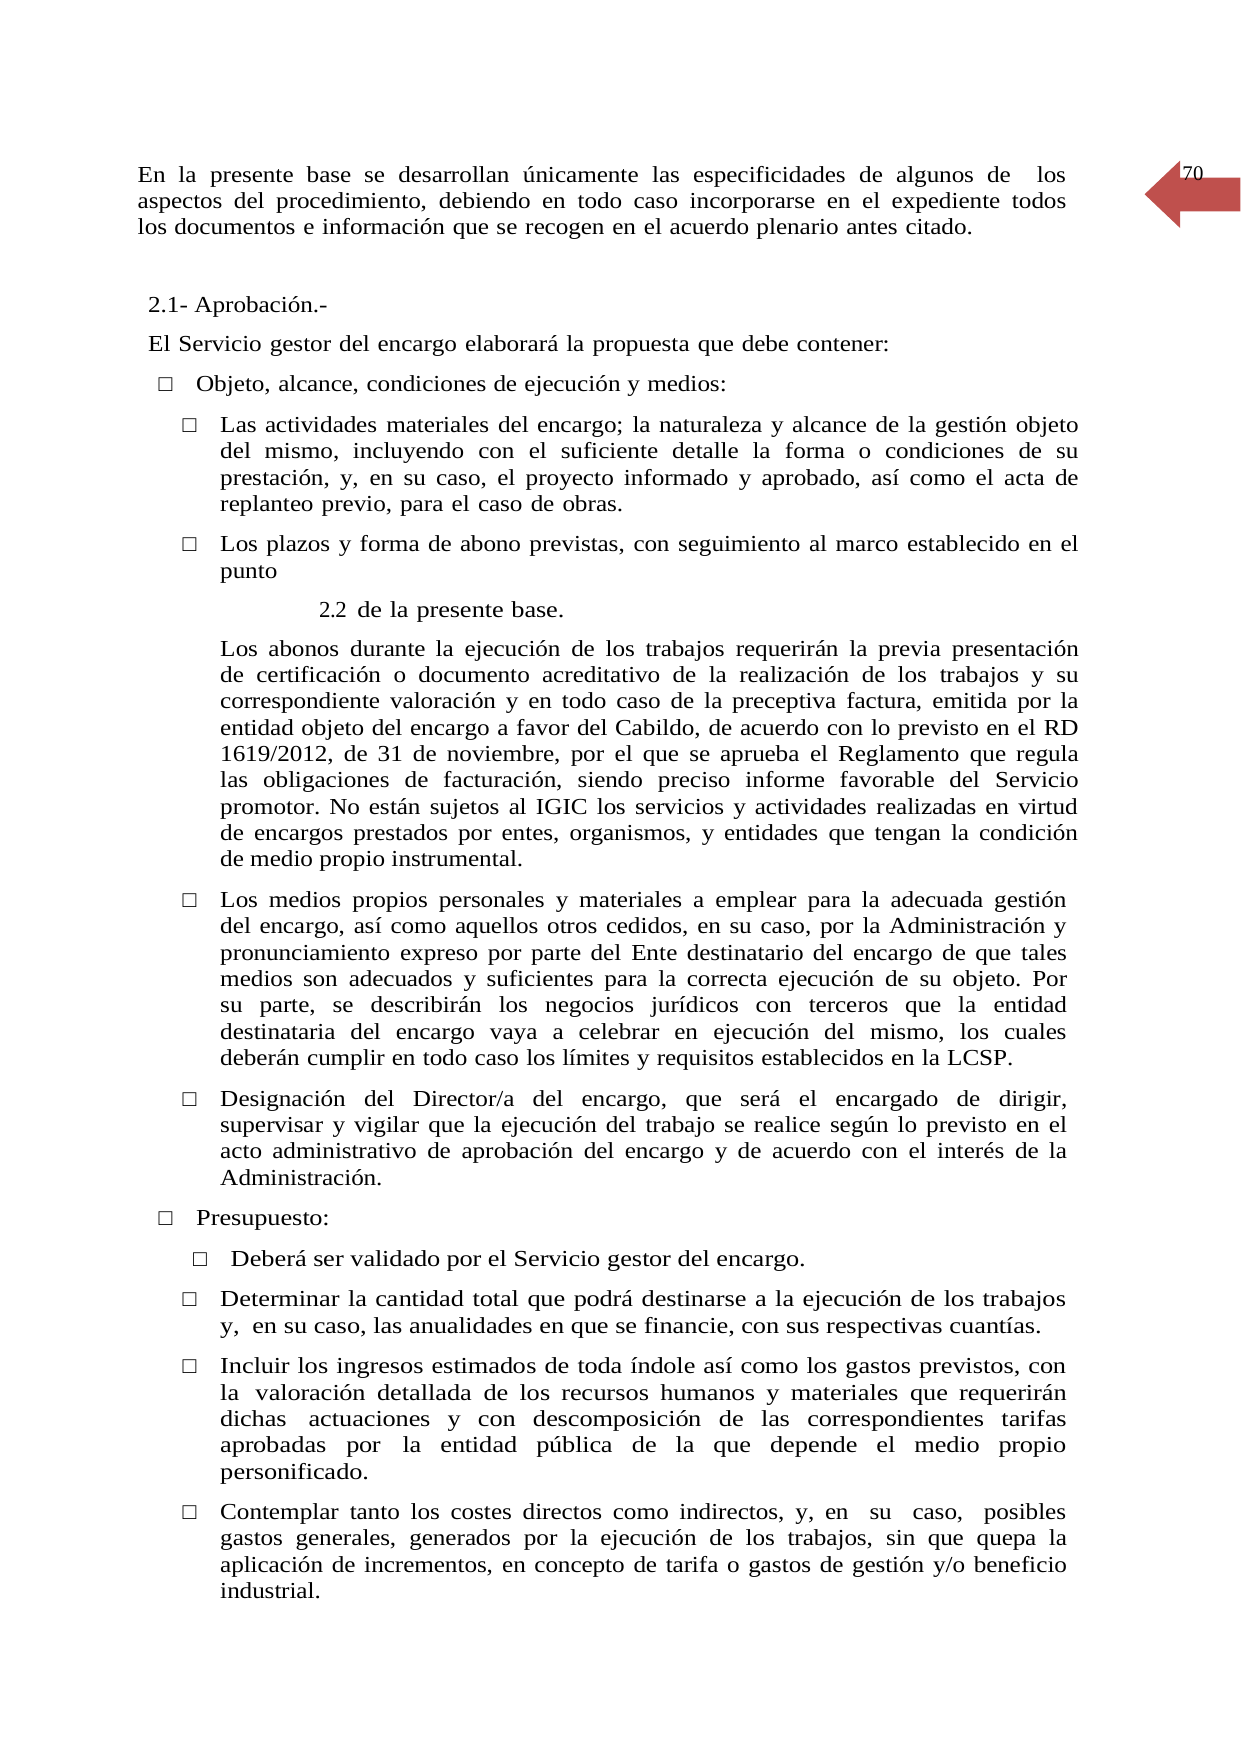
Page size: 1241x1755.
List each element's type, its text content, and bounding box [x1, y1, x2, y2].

list Objeto, alcance, condiciones de ejecución y medios: [158, 370, 1220, 397]
list Los medios propios personales y materiales a emplear para la adecuada gestión del encargo, así como aquellos otros cedidos, en su caso, por la Administración y pronunciamiento expreso por parte del Ente destinatario del encargo de que tales medios son adecuados y suficientes para la correcta ejecución de su objeto. Por su parte, se describirán los negocios jurídicos con terceros que la entidad destinataria del encargo vaya a celebrar en ejecución del mismo, los cuales deberán cumplir en todo caso los límites y requisitos establecidos en la LCSP. [182, 886, 1067, 1070]
list Contemplar tanto los costes directos como indirectos, y, en su caso, posibles gastos generales, generados por la ejecución de los trabajos, sin que quepa la aplicación de incrementos, en concepto de tarifa o gastos de gestión y/o beneficio industrial. [182, 1498, 1067, 1603]
list de la presente base. [319, 596, 1220, 622]
text En la presente base se desarrollan únicamente las especificidades de algunos de los aspectos del procedimiento, debiendo en todo caso incorporarse en el expediente todos los documentos e información que se recogen en el acuerdo plenario antes citado. [137, 161, 1067, 240]
text El Servicio gestor del encargo elaborará la propuesta que debe contener: [148, 330, 1220, 356]
list Designación del Director/a del encargo, que será el encargado de dirigir, supervisar y vigilar que la ejecución del trabajo se realice según lo previsto en el acto administrativo de aprobación del encargo y de acuerdo con el interés de la Administración. [182, 1084, 1067, 1190]
list Determinar la cantidad total que podrá destinarse a la ejecución de los trabajos y, en su caso, las anualidades en que se financie, con sus respectivas cuantías. [182, 1285, 1066, 1338]
list Los plazos y forma de abono previstas, con seguimiento al marco establecido en el punto [182, 531, 1079, 583]
list Incluir los ingresos estimados de toda índole así como los gastos previstos, con la valoración detallada de los recursos humanos y materiales que requerirán dichas actuaciones y con descomposición de las correspondientes tarifas aprobadas por la entidad pública de la que depende el medio propio personificado. [182, 1352, 1067, 1484]
list Presupuesto: [158, 1204, 1220, 1231]
list Deberá ser validado por el Servicio gestor del encargo. [193, 1245, 1220, 1271]
text 2.1- Aprobación.- [148, 291, 1220, 317]
text Los abonos durante la ejecución de los trabajos requerirán la previa presentación de certificación o documento acreditativo de la realización de los trabajos y su correspondiente valoración y en todo caso de la preceptiva factura, emitida por la entidad objeto del encargo a favor del Cabildo, de acuerdo con lo previsto en el RD 1619/2012, de 31 de noviembre, por el que se aprueba el Reglamento que regula las obligaciones de facturación, siendo preciso informe favorable del Servicio promotor. No están sujetos al IGIC los servicios y actividades realizadas en virtud de encargos prestados por entes, organismos, y entidades que tengan la condición de medio propio instrumental. [220, 634, 1079, 872]
list Las actividades materiales del encargo; la naturaleza y alcance de la gestión objeto del mismo, incluyendo con el suficiente detalle la forma o condiciones de su prestación, y, en su caso, el proyecto informado y aprobado, así como el acta de replanteo previo, para el caso de obras. [182, 411, 1079, 516]
